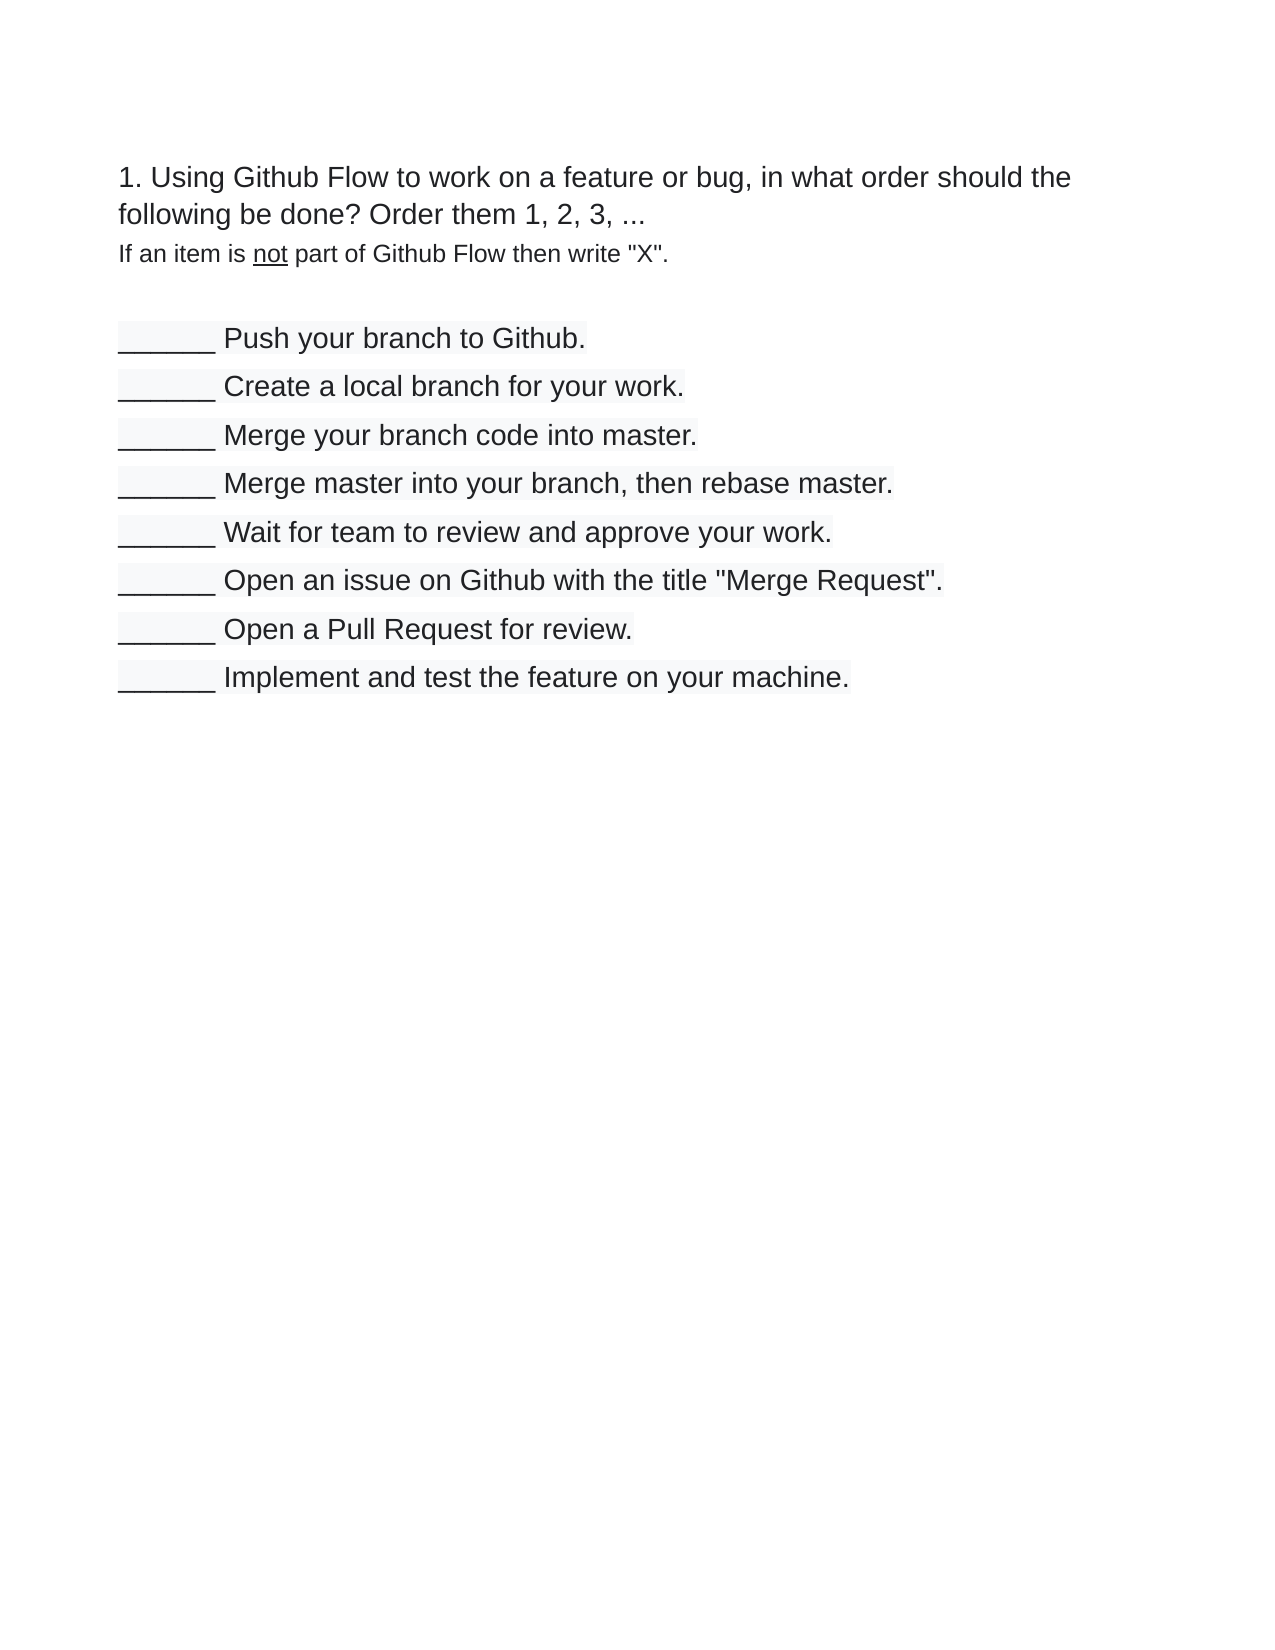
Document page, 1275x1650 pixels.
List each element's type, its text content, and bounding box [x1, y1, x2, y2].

text ______ Push your branch to Github. [118, 321, 1157, 354]
text ______ Wait for team to review and approve your work. [118, 515, 1157, 548]
text ______ Merge master into your branch, then rebase master. [118, 466, 1157, 500]
text 1. Using Github Flow to work on a feature or bug, in what order should the following be done? Order them 1, 2, 3, ... [118, 156, 1157, 231]
text ______ Create a local branch for your work. [118, 369, 1157, 403]
text ______ Open an issue on Github with the title "Merge Request". [118, 563, 1157, 597]
text ______ Open a Pull Request for review. [118, 612, 1157, 645]
text If an item is not part of Github Flow then write "X". [118, 231, 1157, 268]
text ______ Implement and test the feature on your machine. [118, 660, 1157, 694]
text ______ Merge your branch code into master. [118, 418, 1157, 451]
